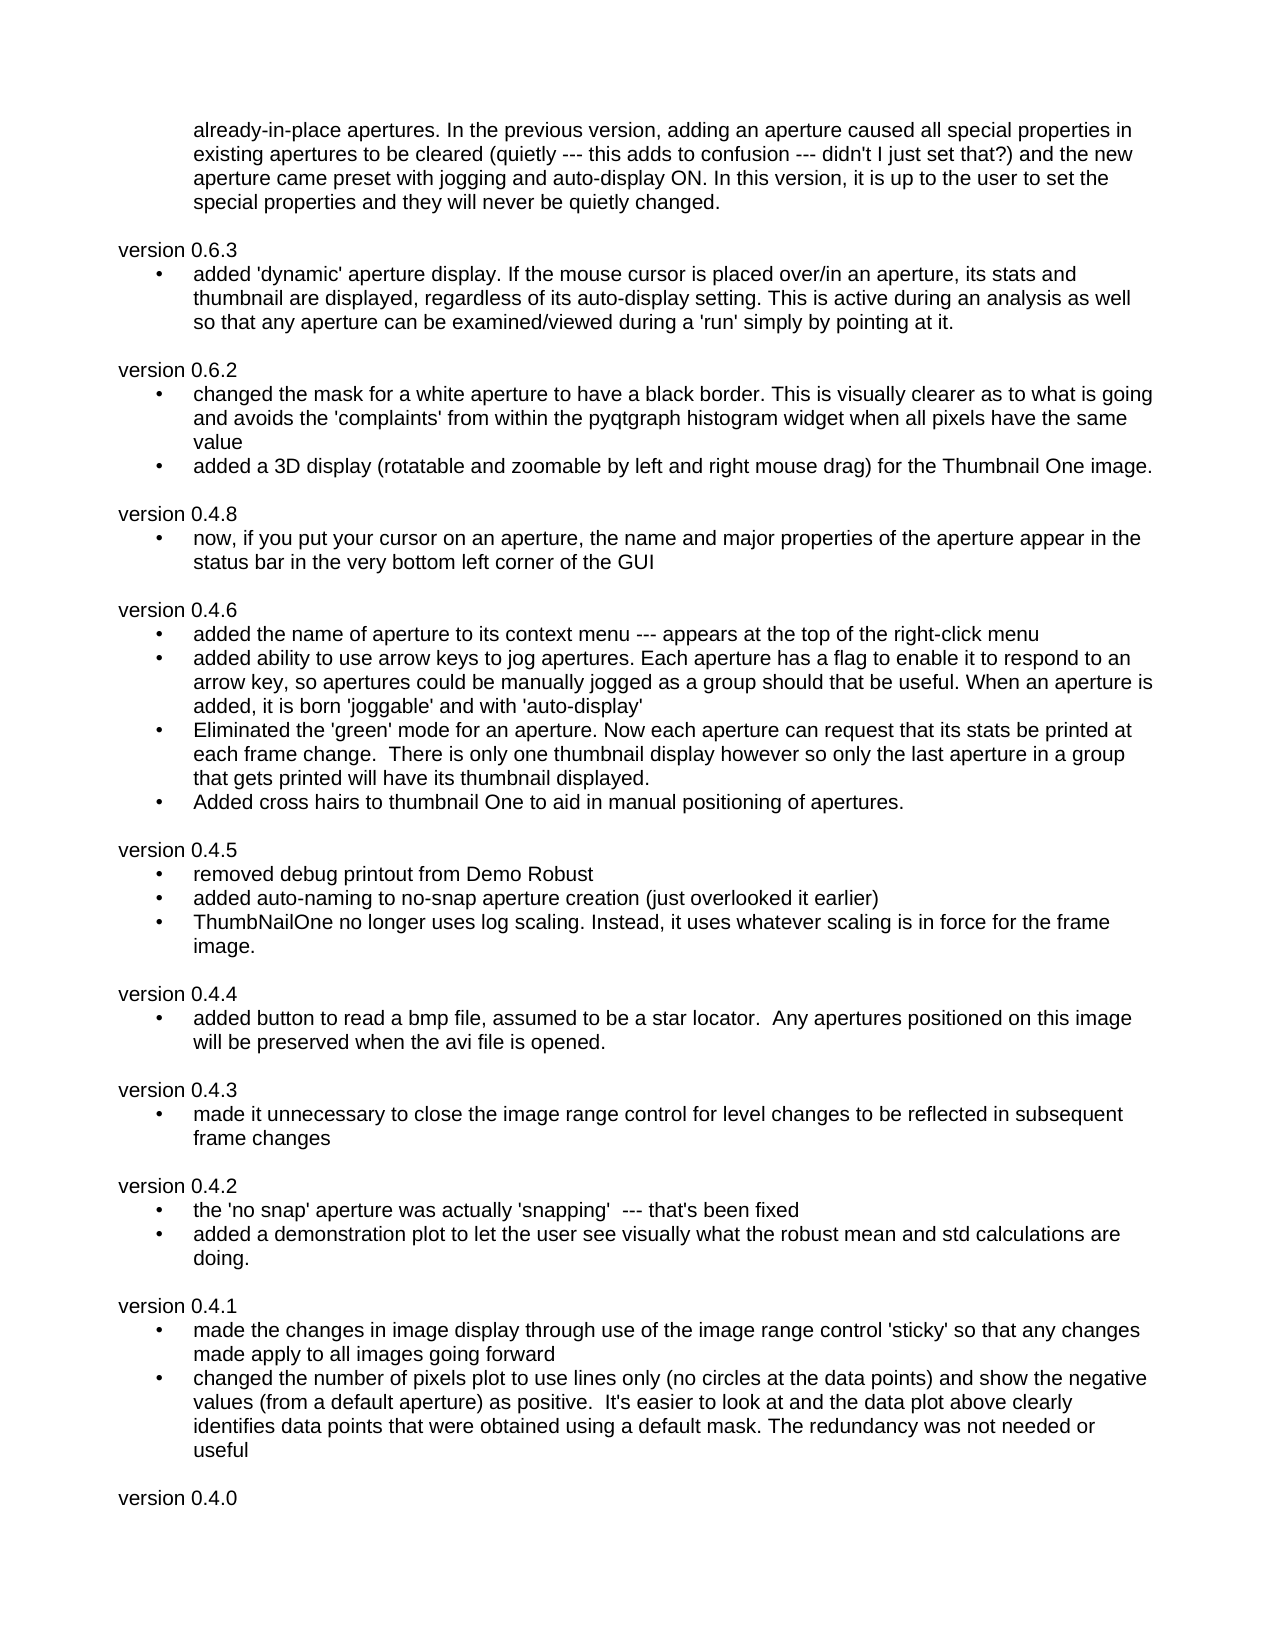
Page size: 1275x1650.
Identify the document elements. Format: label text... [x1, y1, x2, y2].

text version 0.4.8 [118, 502, 1157, 526]
text version 0.4.1 [118, 1294, 1157, 1318]
text version 0.4.2 [118, 1174, 1157, 1198]
text version 0.4.5 [118, 838, 1157, 862]
list added button to read a bmp file, assumed to be a star locator. Any apertures positioned on this image will be preserved when the avi file is opened. [156, 1006, 1157, 1078]
list now, if you put your cursor on an aperture, the name and major properties of the aperture appear in the status bar in the very bottom left corner of the GUI [156, 526, 1157, 598]
list changed the number of pixels plot to use lines only (no circles at the data points) and show the negative values (from a default aperture) as positive. It's easier to look at and the data plot above clearly identifies data points that were obtained using a default mask. The redundancy was not needed or useful [156, 1366, 1157, 1486]
list made it unnecessary to close the image range control for level changes to be reflected in subsequent frame changes [156, 1102, 1157, 1174]
list Eliminated the 'green' mode for an aperture. Now each aperture can request that its stats be printed at each frame change. There is only one thumbnail display however so only the last aperture in a group that gets printed will have its thumbnail displayed. [156, 718, 1157, 790]
list the 'no snap' aperture was actually 'snapping' --- that's been fixed [156, 1198, 1157, 1222]
list ThumbNailOne no longer uses log scaling. Instead, it uses whatever scaling is in force for the frame image. [156, 910, 1157, 982]
text version 0.6.2 [118, 358, 1157, 382]
text version 0.4.3 [118, 1078, 1157, 1102]
list added a demonstration plot to let the user see visually what the robust mean and std calculations are doing. [156, 1222, 1157, 1294]
text version 0.6.3 [118, 238, 1157, 262]
list added 'dynamic' aperture display. If the mouse cursor is placed over/in an aperture, its stats and thumbnail are displayed, regardless of its auto-display setting. This is active during an analysis as well so that any aperture can be examined/viewed during a 'run' simply by pointing at it. [156, 262, 1157, 358]
list changed the mask for a white aperture to have a black border. This is visually clearer as to what is going and avoids the 'complaints' from within the pyqtgraph histogram widget when all pixels have the same value [156, 382, 1157, 454]
text version 0.4.4 [118, 982, 1157, 1006]
list already-in-place apertures. In the previous version, adding an aperture caused all special properties in existing apertures to be cleared (quietly --- this adds to confusion --- didn't I just set that?) and the new aperture came preset with jogging and auto-display ON. In this version, it is up to the user to set the special properties and they will never be quietly changed. [156, 118, 1157, 238]
list removed debug printout from Demo Robust [156, 862, 1157, 886]
text version 0.4.0 [118, 1486, 1157, 1509]
list added ability to use arrow keys to jog apertures. Each aperture has a flag to enable it to respond to an arrow key, so apertures could be manually jogged as a group should that be useful. When an aperture is added, it is born 'joggable' and with 'auto-display' [156, 646, 1157, 718]
list made the changes in image display through use of the image range control 'sticky' so that any changes made apply to all images going forward [156, 1318, 1157, 1366]
list added a 3D display (rotatable and zoomable by left and right mouse drag) for the Thumbnail One image. [156, 454, 1157, 502]
list added the name of aperture to its context menu --- appears at the top of the right-click menu [156, 622, 1157, 646]
text version 0.4.6 [118, 598, 1157, 622]
list Added cross hairs to thumbnail One to aid in manual positioning of apertures. [156, 790, 1157, 838]
list added auto-naming to no-snap aperture creation (just overlooked it earlier) [156, 886, 1157, 910]
